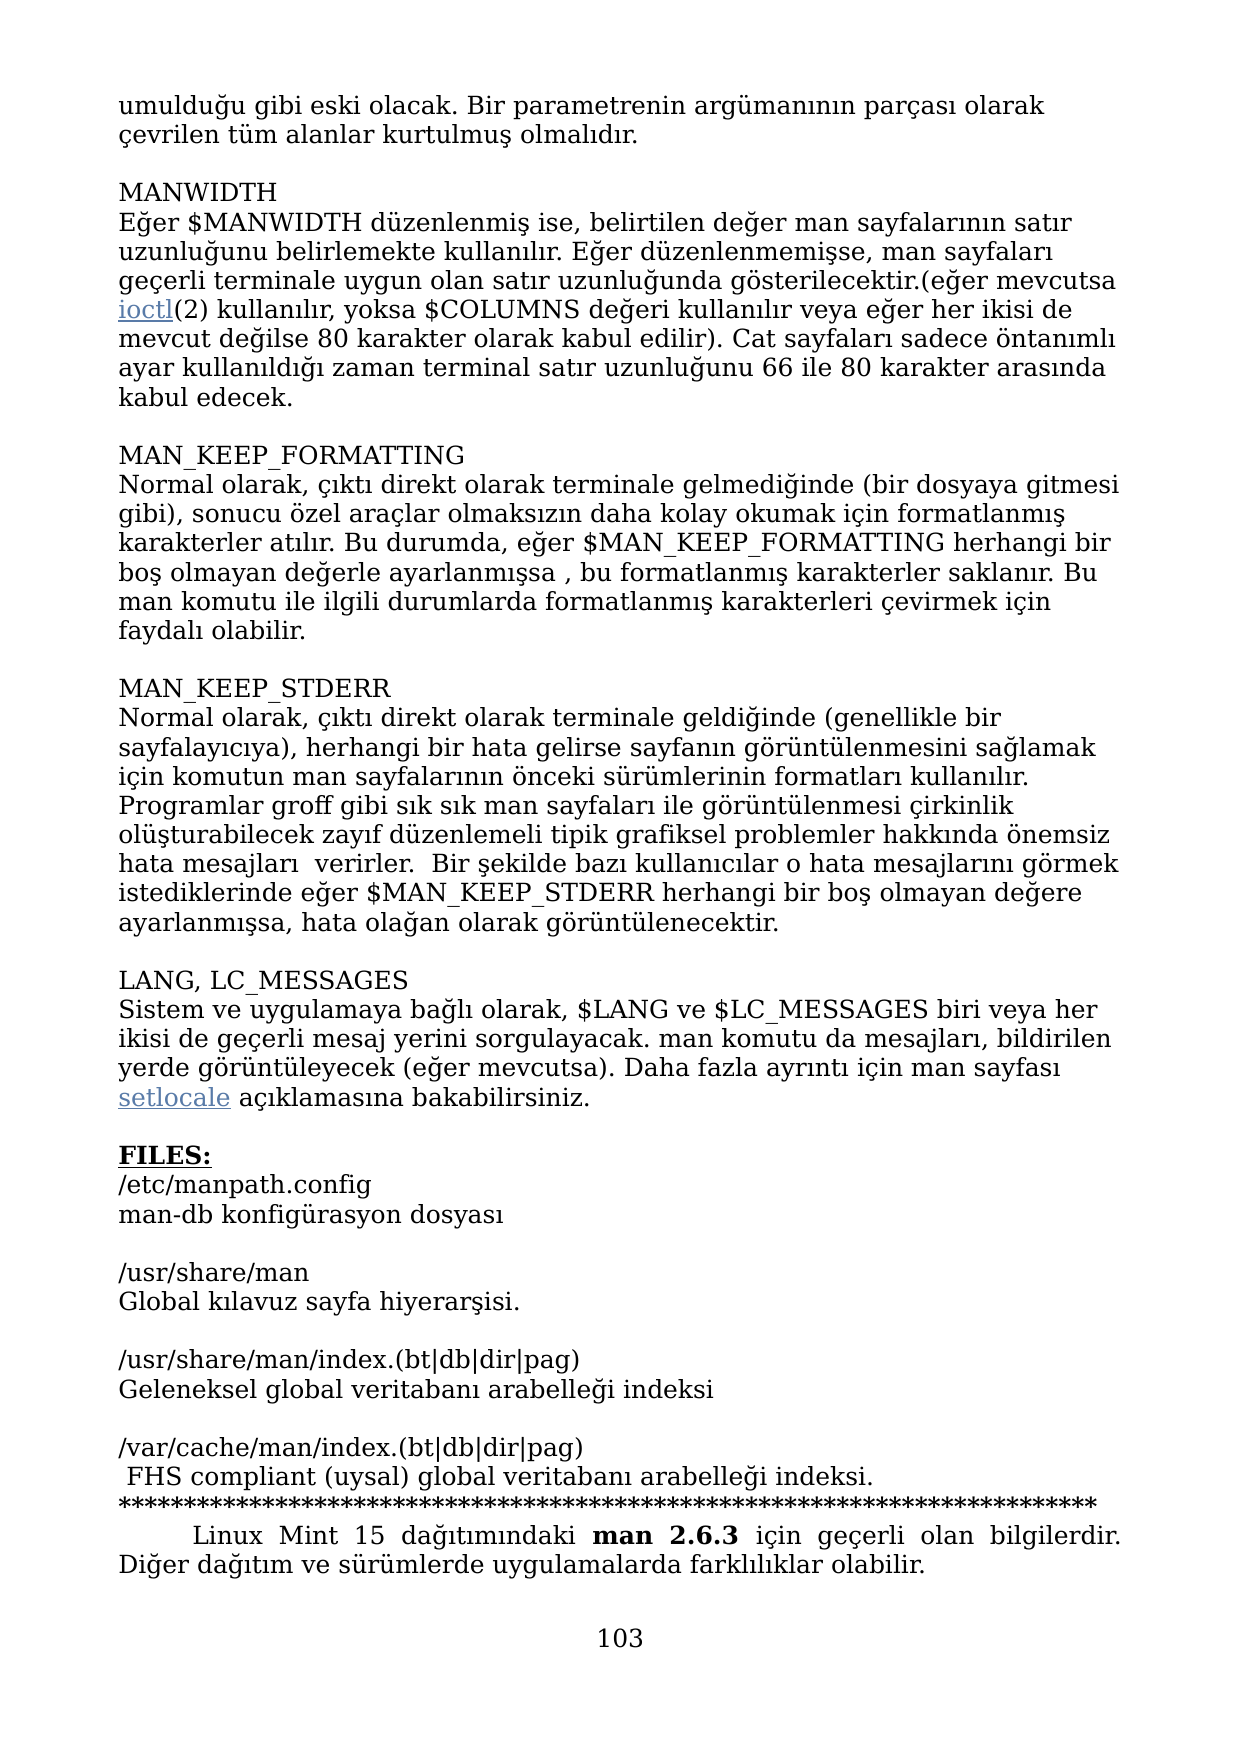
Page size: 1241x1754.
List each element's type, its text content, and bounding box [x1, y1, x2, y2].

text man-db konfigürasyon dosyası [118, 1200, 1122, 1229]
text /usr/share/man [118, 1258, 1122, 1287]
text umulduğu gibi eski olacak. Bir parametrenin argümanının parçası olarak çevrilen tüm alanlar kurtulmuş olmalıdır. [118, 91, 1122, 149]
text Sistem ve uygulamaya bağlı olarak, $LANG ve $LC_MESSAGES biri veya her ikisi de geçerli mesaj yerini sorgulayacak. man komutu da mesajları, bildirilen yerde görüntüleyecek (eğer mevcutsa). Daha fazla ayrıntı için man sayfası setlocale açıklamasına bakabilirsiniz. [118, 995, 1122, 1112]
text FHS compliant (uysal) global veritabanı arabelleği indeksi. [118, 1462, 1122, 1492]
text Normal olarak, çıktı direkt olarak terminale geldiğinde (genellikle bir sayfalayıcıya), herhangi bir hata gelirse sayfanın görüntülenmesini sağlamak için komutun man sayfalarının önceki sürümlerinin formatları kullanılır. Programlar groff gibi sık sık man sayfaları ile görüntülenmesi çirkinlik olüşturabilecek zayıf düzenlemeli tipik grafiksel problemler hakkında önemsiz hata mesajları verirler. Bir şekilde bazı kullanıcılar o hata mesajlarını görmek istediklerinde eğer $MAN_KEEP_STDERR herhangi bir boş olmayan değere ayarlanmışsa, hata olağan olarak görüntülenecektir. [118, 704, 1122, 937]
text FILES: [118, 1141, 1122, 1171]
text *************************************************************************** [118, 1492, 1122, 1521]
text MAN_KEEP_STDERR [118, 674, 1122, 704]
text Eğer $MANWIDTH düzenlenmiş ise, belirtilen değer man sayfalarının satır uzunluğunu belirlemekte kullanılır. Eğer düzenlenmemişse, man sayfaları geçerli terminale uygun olan satır uzunluğunda gösterilecektir.(eğer mevcutsa ioctl(2) kullanılır, yoksa $COLUMNS değeri kullanılır veya eğer her ikisi de mevcut değilse 80 karakter olarak kabul edilir). Cat sayfaları sadece öntanımlı ayar kullanıldığı zaman terminal satır uzunluğunu 66 ile 80 karakter arasında kabul edecek. [118, 208, 1122, 412]
text /usr/share/man/index.(bt|db|dir|pag) [118, 1346, 1122, 1375]
text Geleneksel global veritabanı arabelleği indeksi [118, 1375, 1122, 1404]
text Global kılavuz sayfa hiyerarşisi. [118, 1287, 1122, 1317]
text /var/cache/man/index.(bt|db|dir|pag) [118, 1433, 1122, 1462]
text LANG, LC_MESSAGES [118, 966, 1122, 995]
text MANWIDTH [118, 179, 1122, 208]
text /etc/manpath.config [118, 1171, 1122, 1200]
text MAN_KEEP_FORMATTING [118, 441, 1122, 470]
text Normal olarak, çıktı direkt olarak terminale gelmediğinde (bir dosyaya gitmesi gibi), sonucu özel araçlar olmaksızın daha kolay okumak için formatlanmış karakterler atılır. Bu durumda, eğer $MAN_KEEP_FORMATTING herhangi bir boş olmayan değerle ayarlanmışsa , bu formatlanmış karakterler saklanır. Bu man komutu ile ilgili durumlarda formatlanmış karakterleri çevirmek için faydalı olabilir. [118, 470, 1122, 645]
text Linux Mint 15 dağıtımındaki man 2.6.3 için geçerli olan bilgilerdir. Diğer dağıtım ve sürümlerde uygulamalarda farklılıklar olabilir. [118, 1521, 1122, 1579]
